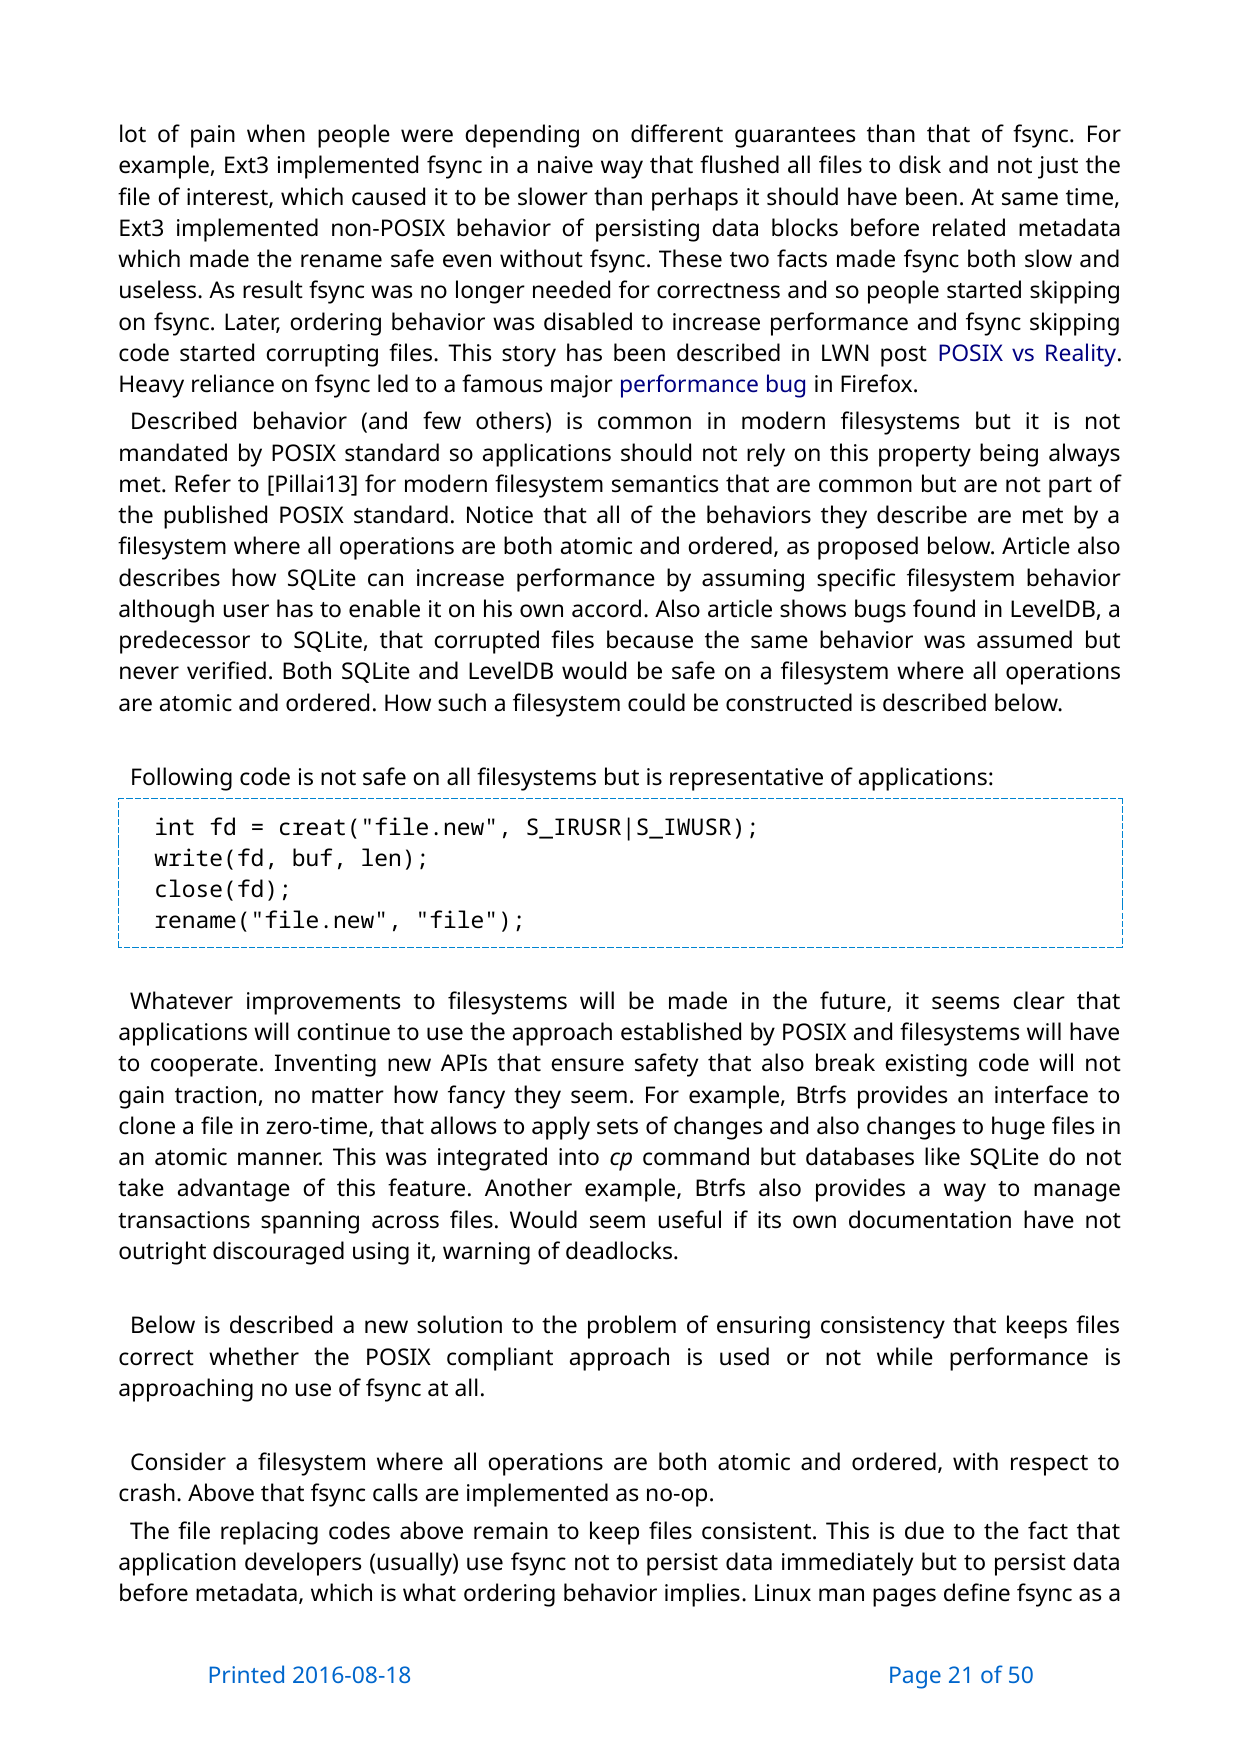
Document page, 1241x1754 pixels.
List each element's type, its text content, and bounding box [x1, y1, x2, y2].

text Described behavior (and few others) is common in modern filesystems but it is not mandated by POSIX standard so applications should not rely on this property being always met. Refer to [Pillai13] for modern filesystem semantics that are common but are not part of the published POSIX standard. Notice that all of the behaviors they describe are met by a filesystem where all operations are both atomic and ordered, as proposed below. Article also describes how SQLite can increase performance by assuming specific filesystem behavior although user has to enable it on his own accord. Also article shows bugs found in LevelDB, a predecessor to SQLite, that corrupted files because the same behavior was assumed but never verified. Both SQLite and LevelDB would be safe on a filesystem where all operations are atomic and ordered. How such a filesystem could be constructed is described below. [118, 405, 1122, 718]
text The file replacing codes above remain to keep files consistent. This is due to the fact that application developers (usually) use fsync not to persist data immediately but to persist data before metadata, which is what ordering behavior implies. Linux man pages define fsync as a [118, 1514, 1122, 1608]
text Consider a filesystem where all operations are both atomic and ordered, with respect to crash. Above that fsync calls are implemented as no-op. [118, 1446, 1122, 1509]
text rename("file.new", "file"); [118, 892, 1122, 948]
text Whatever improvements to filesystems will be made in the future, it seems clear that applications will continue to use the approach established by POSIX and filesystems will have to cooperate. Inventing new APIs that ensure safety that also break existing code will not gain traction, no matter how fancy they seem. For example, Btrfs provides an interface to clone a file in zero-time, that allows to apply sets of changes and also changes to huge files in an atomic manner. This was integrated into cp command but databases like SQLite do not take advantage of this feature. Another example, Btrfs also provides a way to manage transactions spanning across files. Would seem useful if its own documentation have not outright discouraged using it, warning of deadlocks. [118, 985, 1122, 1266]
text Below is described a new solution to the problem of ensuring consistency that keeps files correct whether the POSIX compliant approach is used or not while performance is approaching no use of fsync at all. [118, 1309, 1122, 1403]
text lot of pain when people were depending on different guarantees than that of fsync. For example, Ext3 implemented fsync in a naive way that flushed all files to disk and not just the file of interest, which caused it to be slower than perhaps it should have been. At same time, Ext3 implemented non-POSIX behavior of persisting data blocks before related metadata which made the rename safe even without fsync. These two facts made fsync both slow and useless. As result fsync was no longer needed for correctness and so people started skipping on fsync. Later, ordering behavior was disabled to increase performance and fsync skipping code started corrupting files. This story has been described in LWN post POSIX vs Reality. Heavy reliance on fsync led to a famous major performance bug in Firefox. [118, 118, 1122, 399]
text Following code is not safe on all filesystems but is representative of applications: [118, 761, 1122, 792]
text close(fd); [118, 861, 1122, 892]
text int fd = creat("file.new", S_IRUSR|S_IWUSR); [118, 798, 1122, 829]
text write(fd, buf, len); [118, 829, 1122, 861]
